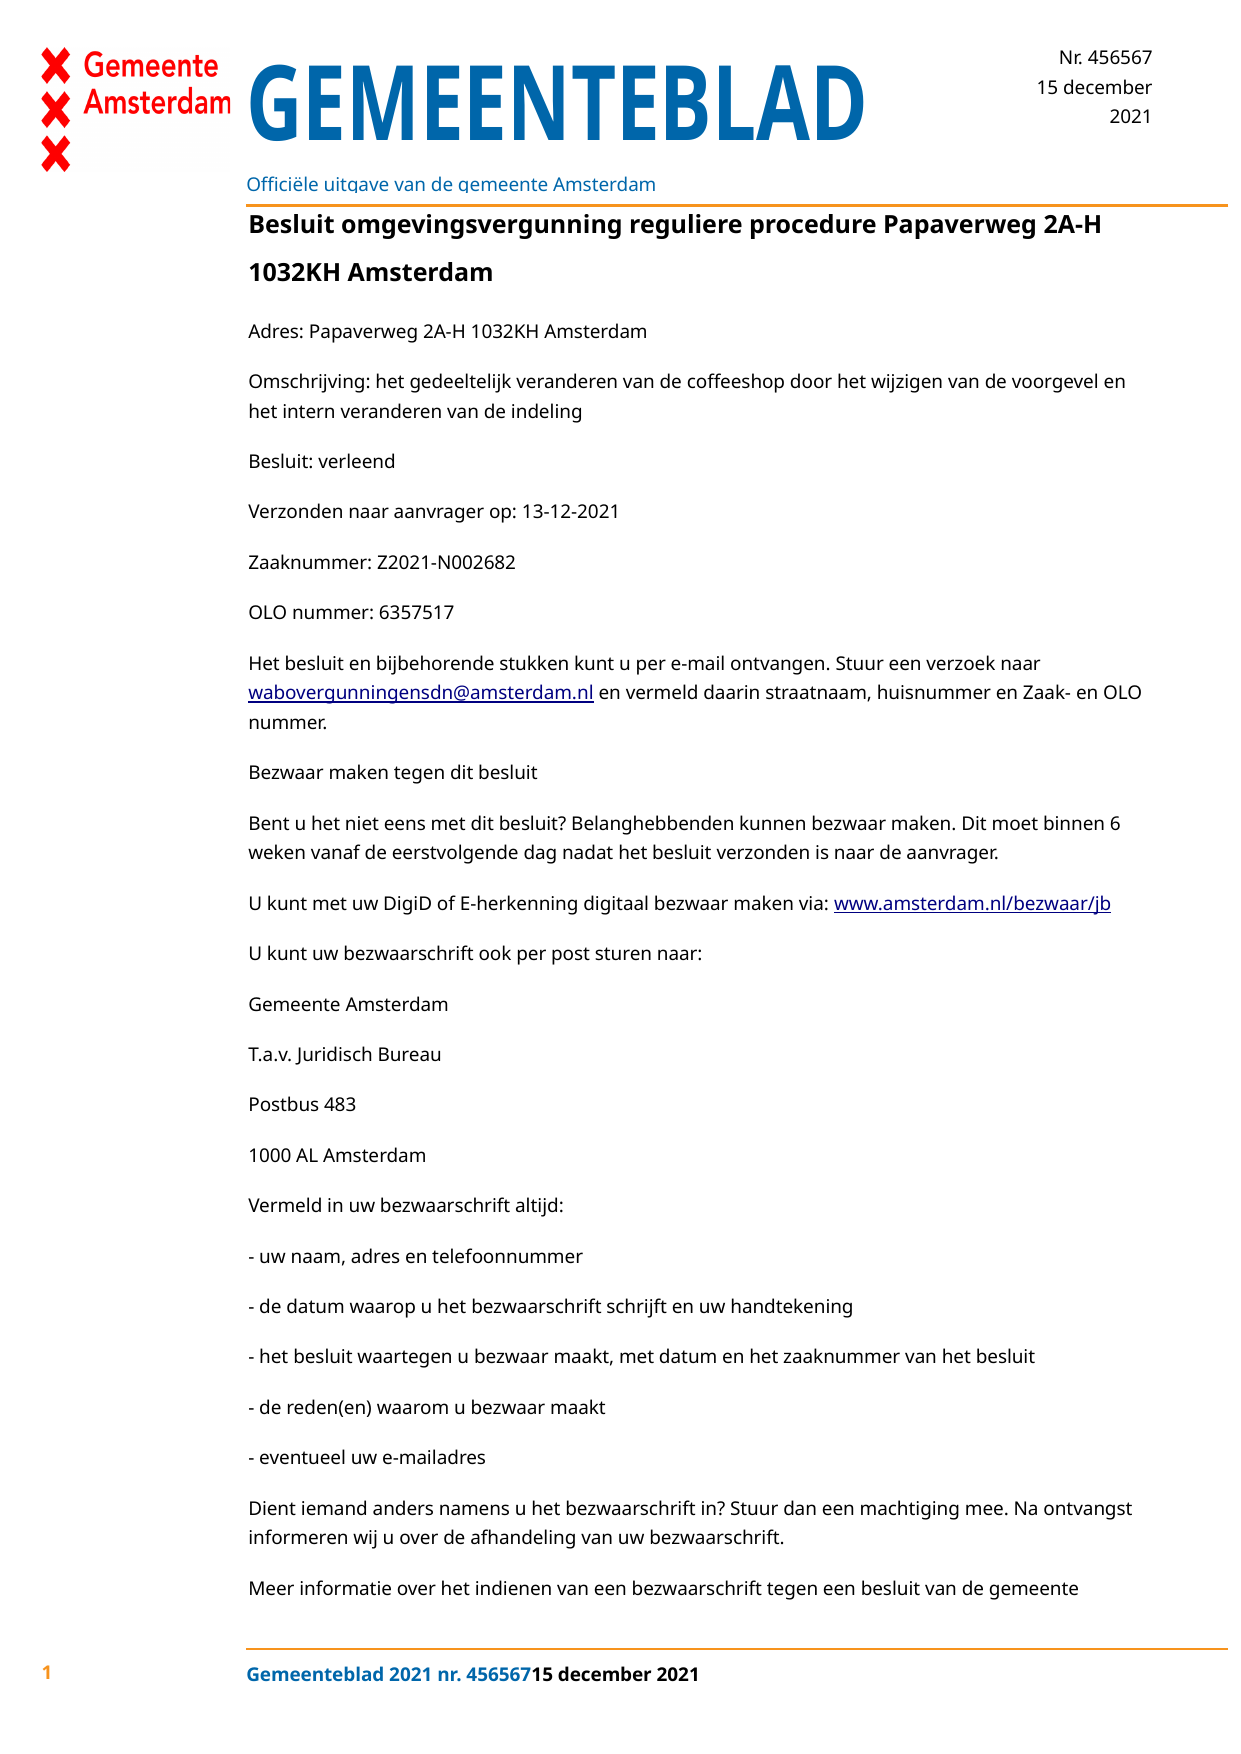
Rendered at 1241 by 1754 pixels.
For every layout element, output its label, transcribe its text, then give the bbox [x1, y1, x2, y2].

text Meer informatie over het indienen van een bezwaarschrift tegen een besluit van de gemeente [248, 1575, 1152, 1601]
text Vermeld in uw bezwaarschrift altijd: [248, 1192, 1152, 1218]
text Verzonden naar aanvrager op: 13-12-2021 [248, 499, 1152, 524]
text U kunt uw bezwaarschrift ook per post sturen naar: [248, 940, 1152, 966]
picture [41, 47, 231, 172]
text - uw naam, adres en telefoonnummer [248, 1243, 1152, 1269]
text Adres: Papaverweg 2A-H 1032KH Amsterdam [248, 318, 1152, 344]
text Besluit: verleend [248, 448, 1152, 474]
text Bezwaar maken tegen dit besluit [248, 759, 1152, 785]
text Zaaknummer: Z2021-N002682 [248, 549, 1152, 575]
text 1000 AL Amsterdam [248, 1142, 1152, 1168]
text U kunt met uw DigiD of E-herkenning digitaal bezwaar maken via: www.amsterdam.nl/bezwaar/jb [248, 890, 1152, 916]
text - het besluit waartegen u bezwaar maakt, met datum en het zaaknummer van het besluit [248, 1344, 1152, 1369]
text Omschrijving: het gedeeltelijk veranderen van de coffeeshop door het wijzigen van de voorgevel en het intern veranderen van de indeling [248, 368, 1152, 424]
text OLO nummer: 6357517 [248, 599, 1152, 625]
text - eventueel uw e-mailadres [248, 1444, 1152, 1470]
text - de reden(en) waarom u bezwaar maakt [248, 1394, 1152, 1420]
text Dient iemand anders namens u het bezwaarschrift in? Stuur dan een machtiging mee. Na ontvangst informeren wij u over de afhandeling van uw bezwaarschrift. [248, 1495, 1152, 1550]
text Gemeente Amsterdam [248, 991, 1152, 1017]
text Het besluit en bijbehorende stukken kunt u per e-mail ontvangen. Stuur een verzoek naar wabovergunningensdn@amsterdam.nl en vermeld daarin straatnaam, huisnummer en Zaak- en OLO nummer. [248, 650, 1152, 735]
text Besluit omgevingsvergunning reguliere procedure Papaverweg 2A-H 1032KH Amsterdam [248, 207, 1152, 288]
text T.a.v. Juridisch Bureau [248, 1041, 1152, 1067]
text Postbus 483 [248, 1092, 1152, 1117]
text Bent u het niet eens met dit besluit? Belanghebbenden kunnen bezwaar maken. Dit moet binnen 6 weken vanaf de eerstvolgende dag nadat het besluit verzonden is naar de aanvrager. [248, 810, 1152, 865]
text - de datum waarop u het bezwaarschrift schrijft en uw handtekening [248, 1293, 1152, 1319]
